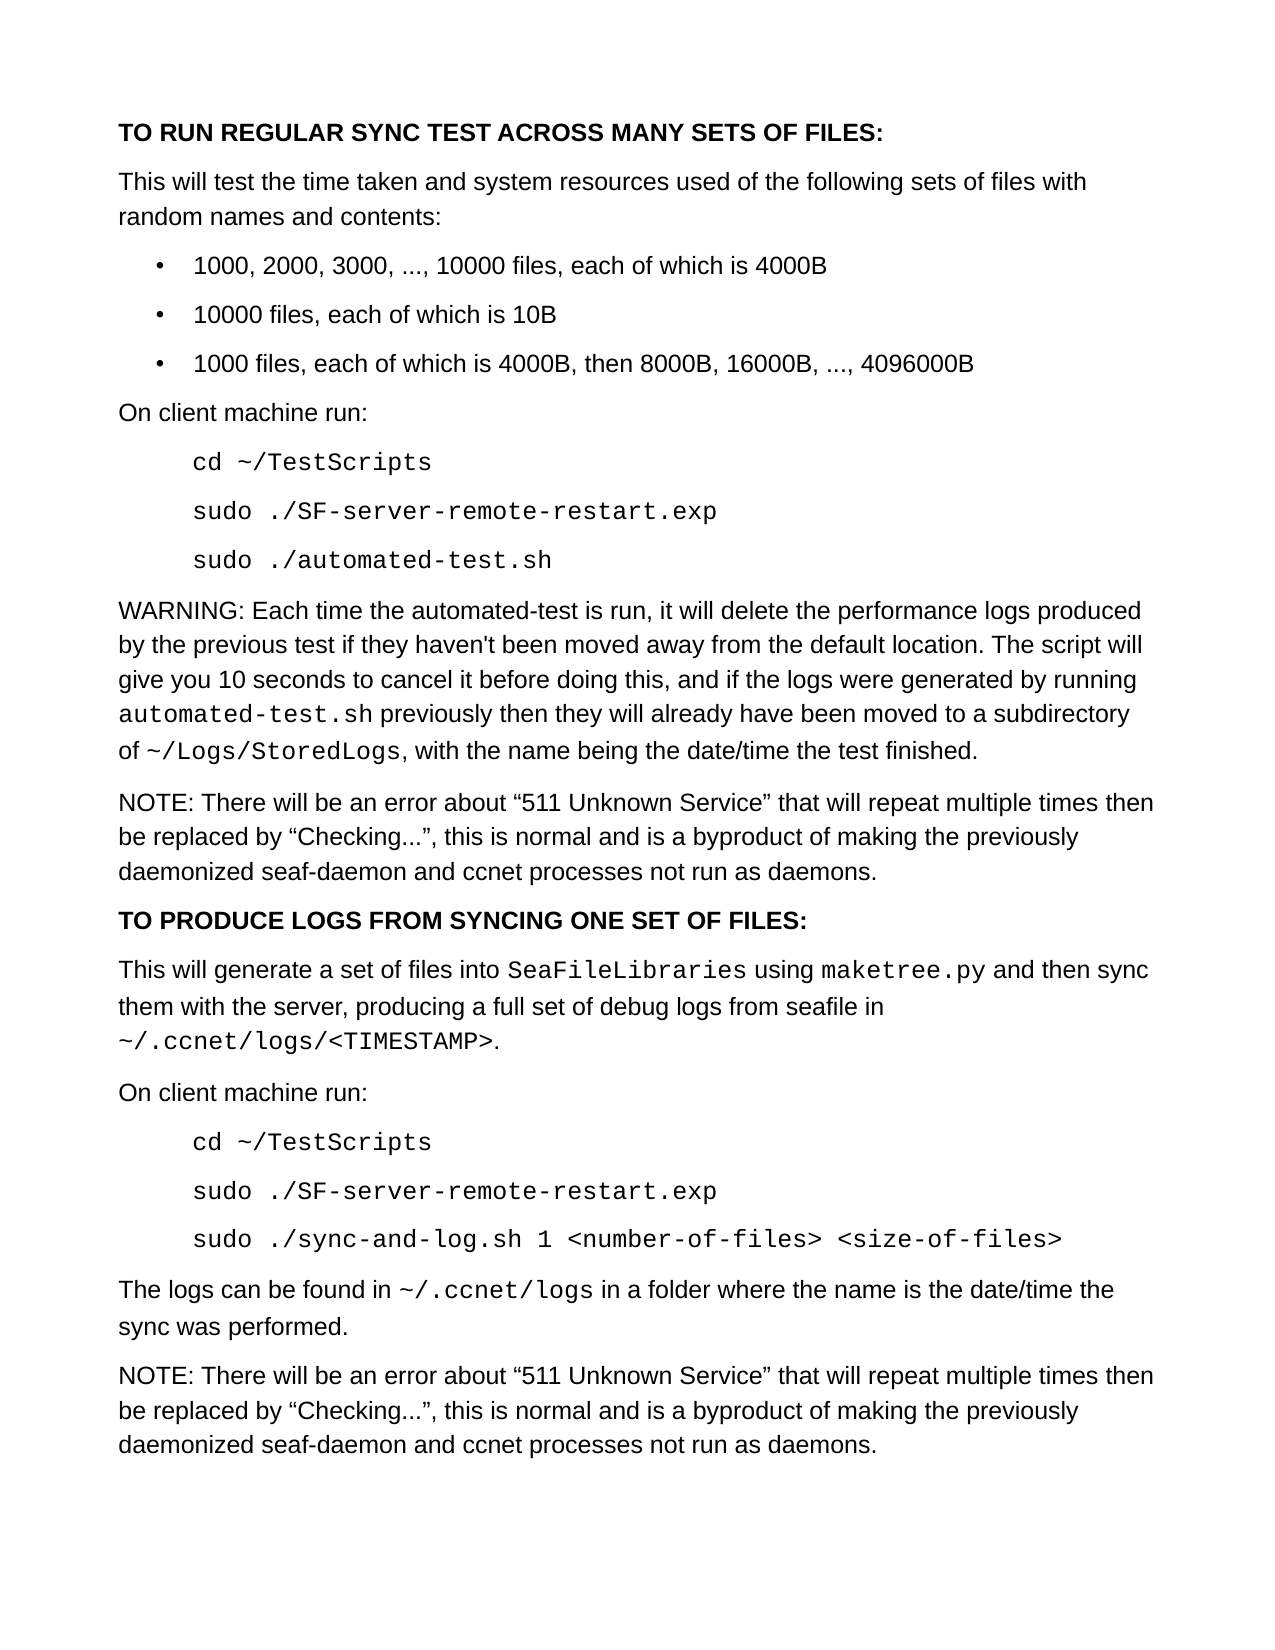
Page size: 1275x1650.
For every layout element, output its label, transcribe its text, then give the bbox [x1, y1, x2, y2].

text On client machine run: [118, 398, 1157, 427]
text cd ~/TestScripts [118, 447, 1157, 478]
text TO PRODUCE LOGS FROM SYNCING ONE SET OF FILES: [118, 906, 1157, 934]
list 1000 files, each of which is 4000B, then 8000B, 16000B, ..., 4096000B [156, 349, 1157, 378]
text sudo ./sync-and-log.sh 1 <number-of-files> <size-of-files> [118, 1227, 1157, 1255]
text WARNING: Each time the automated-test is run, it will delete the performance logs produced by the previous test if they haven't been moved away from the default location. The script will give you 10 seconds to cancel it before doing this, and if the logs were generated by running automated-test.sh previously then they will already have been moved to a subdirectory of ~/Logs/StoredLogs, with the name being the date/time the test finished. [118, 596, 1157, 767]
text sudo ./automated-test.sh [118, 547, 1157, 576]
text NOTE: There will be an error about “511 Unknown Service” that will repeat multiple times then be replaced by “Checking...”, this is normal and is a byproduct of making the previously daemonized seaf-daemon and ccnet processes not run as daemons. [118, 788, 1157, 886]
text TO RUN REGULAR SYNC TEST ACROSS MANY SETS OF FILES: [118, 118, 1157, 147]
text sudo ./SF-server-remote-restart.exp [118, 1178, 1157, 1207]
text NOTE: There will be an error about “511 Unknown Service” that will repeat multiple times then be replaced by “Checking...”, this is normal and is a byproduct of making the previously daemonized seaf-daemon and ccnet processes not run as daemons. [118, 1361, 1157, 1459]
text This will generate a set of files into SeaFileLibraries using maketree.py and then sync them with the server, producing a full set of debug logs from seafile in ~/.ccnet/logs/<TIMESTAMP>. [118, 955, 1157, 1057]
text cd ~/TestScripts [118, 1127, 1157, 1158]
text On client machine run: [118, 1078, 1157, 1106]
list 10000 files, each of which is 10B [156, 300, 1157, 329]
list 1000, 2000, 3000, ..., 10000 files, each of which is 4000B [156, 251, 1157, 279]
text sudo ./SF-server-remote-restart.exp [118, 499, 1157, 527]
text The logs can be found in ~/.ccnet/logs in a folder where the name is the date/time the sync was performed. [118, 1276, 1157, 1341]
text This will test the time taken and system resources used of the following sets of files with random names and contents: [118, 167, 1157, 230]
